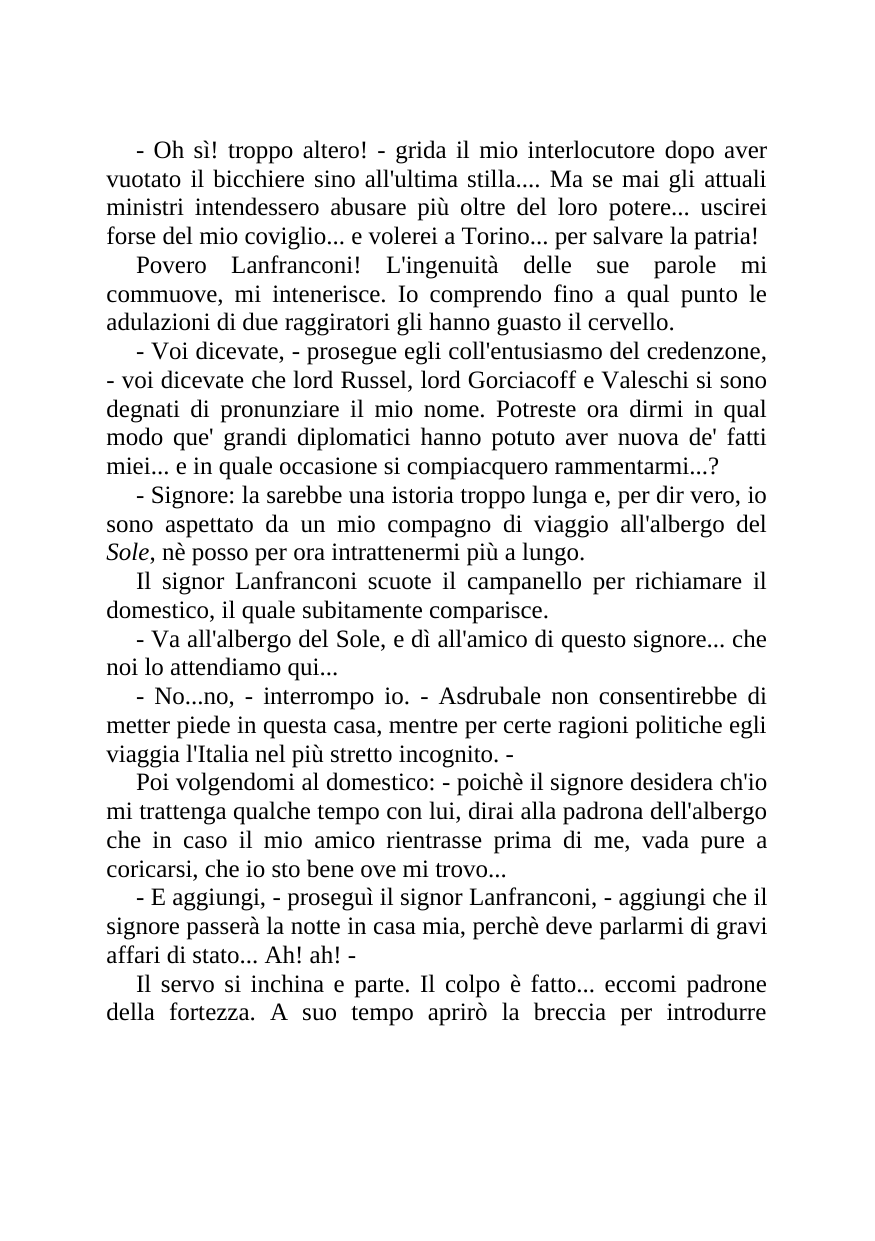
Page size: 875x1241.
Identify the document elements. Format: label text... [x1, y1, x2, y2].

text Povero Lanfranconi! L'ingenuità delle sue parole mi commuove, mi intenerisce. Io comprendo fino a qual punto le adulazioni di due raggiratori gli hanno guasto il cervello. [106, 250, 768, 336]
text - Voi dicevate, - prosegue egli coll'entusiasmo del credenzone, - voi dicevate che lord Russel, lord Gorciacoff e Valeschi si sono degnati di pronunziare il mio nome. Potreste ora dirmi in qual modo que' grandi diplomatici hanno potuto aver nuova de' fatti miei... e in quale occasione si compiacquero rammentarmi...? [106, 336, 768, 480]
text - Va all'albergo del Sole, e dì all'amico di questo signore... che noi lo attendiamo qui... [106, 624, 768, 681]
text - Signore: la sarebbe una istoria troppo lunga e, per dir vero, io sono aspettato da un mio compagno di viaggio all'albergo del Sole, nè posso per ora intrattenermi più a lungo. [106, 480, 768, 566]
text Il servo si inchina e parte. Il colpo è fatto... eccomi padrone della fortezza. A suo tempo aprirò la breccia per introdurre [106, 969, 768, 1026]
text Il signor Lanfranconi scuote il campanello per richiamare il domestico, il quale subitamente comparisce. [106, 566, 768, 624]
text Poi volgendomi al domestico: - poichè il signore desidera ch'io mi trattenga qualche tempo con lui, dirai alla padrona dell'albergo che in caso il mio amico rientrasse prima di me, vada pure a coricarsi, che io sto bene ove mi trovo... [106, 767, 768, 882]
text - Oh sì! troppo altero! - grida il mio interlocutore dopo aver vuotato il bicchiere sino all'ultima stilla.... Ma se mai gli attuali ministri intendessero abusare più oltre del loro potere... uscirei forse del mio coviglio... e volerei a Torino... per salvare la patria! [106, 135, 768, 250]
text - E aggiungi, - proseguì il signor Lanfranconi, - aggiungi che il signore passerà la notte in casa mia, perchè deve parlarmi di gravi affari di stato... Ah! ah! - [106, 882, 768, 969]
text - No...no, - interrompo io. - Asdrubale non consentirebbe di metter piede in questa casa, mentre per certe ragioni politiche egli viaggia l'Italia nel più stretto incognito. - [106, 681, 768, 767]
